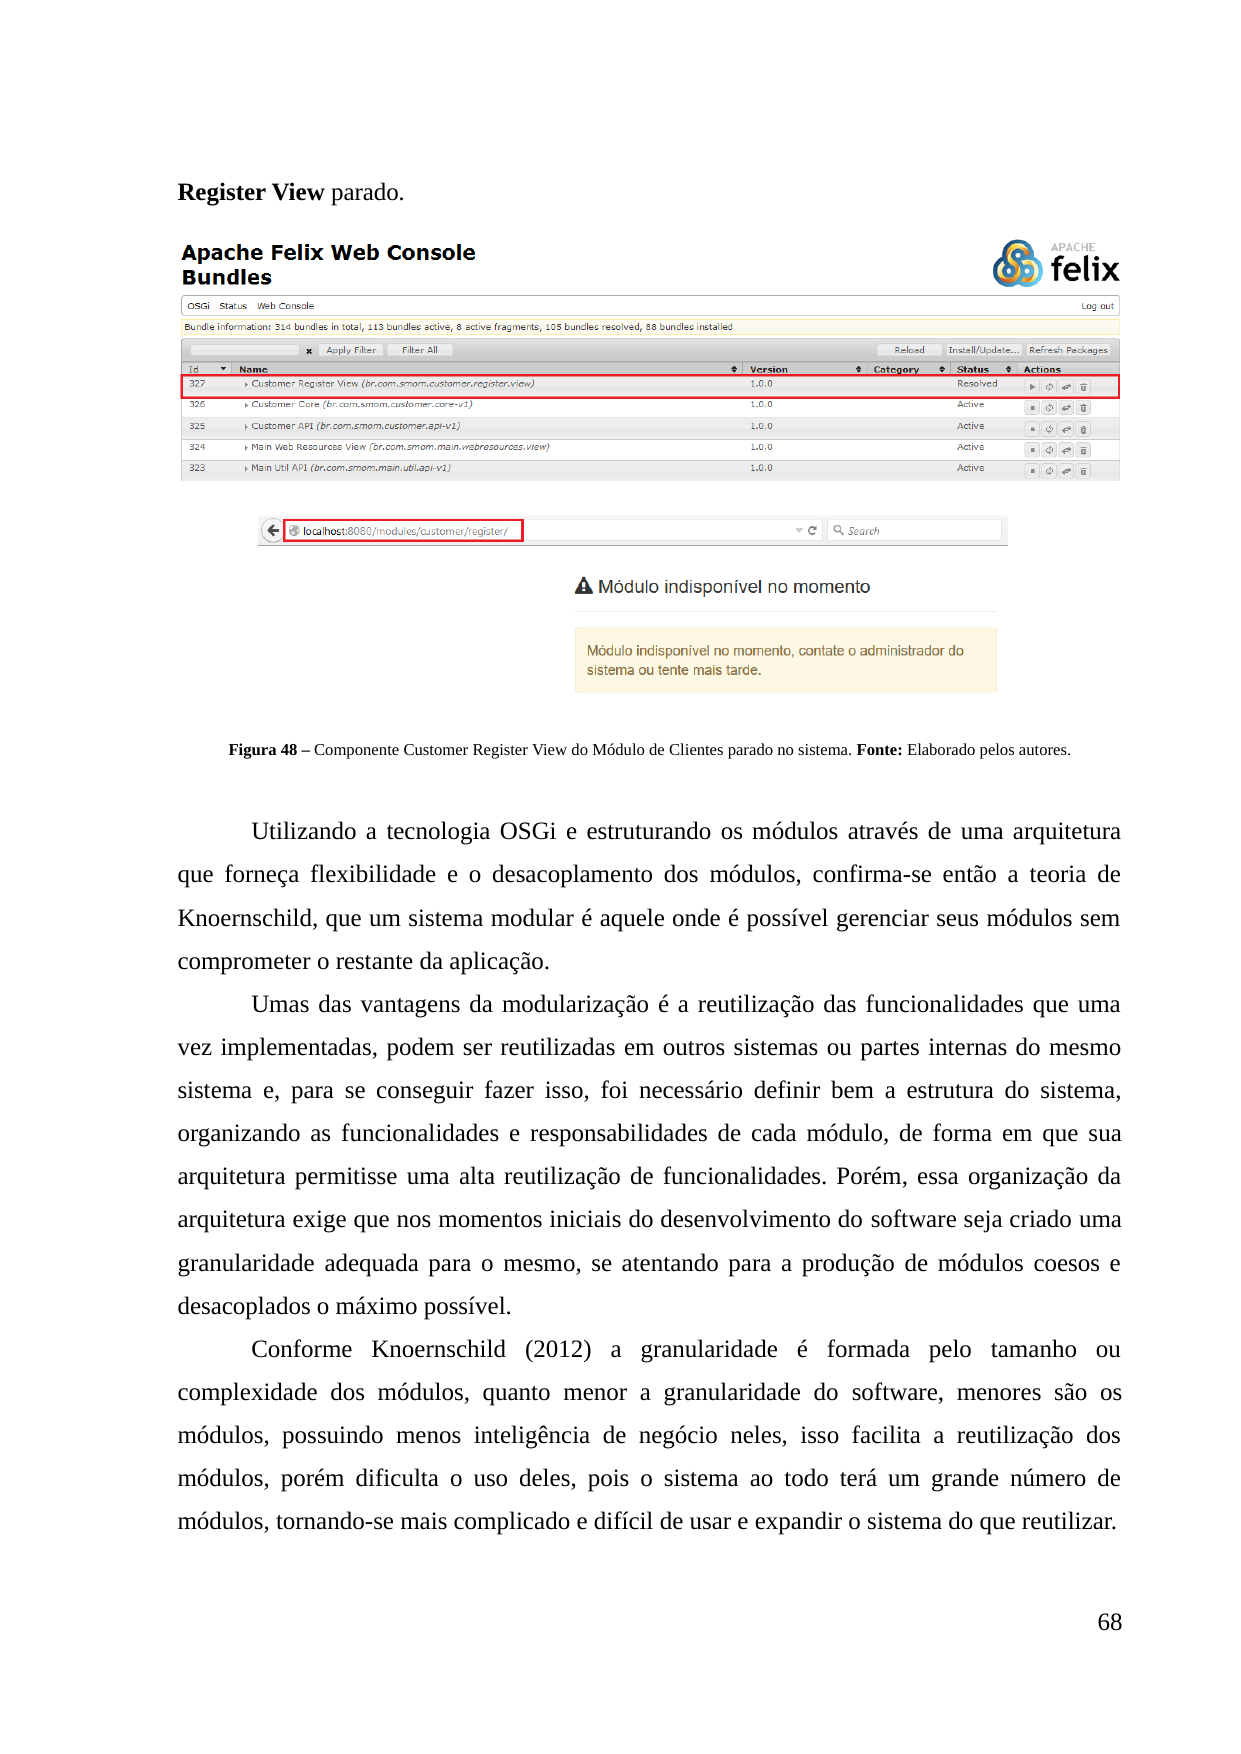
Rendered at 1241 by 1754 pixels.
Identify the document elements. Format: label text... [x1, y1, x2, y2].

text Umas das vantagens da modularização é a reutilização das funcionalidades que uma vez implementadas, podem ser reutilizadas em outros sistemas ou partes internas do mesmo sistema e, para se conseguir fazer isso, foi necessário definir bem a estrutura do sistema, organizando as funcionalidades e responsabilidades de cada módulo, de forma em que sua arquitetura permitisse uma alta reutilização de funcionalidades. Porém, essa organização da arquitetura exige que nos momentos iniciais do desenvolvimento do software seja criado uma granularidade adequada para o mesmo, se atentando para a produção de módulos coesos e desacoplados o máximo possível. [177, 989, 1122, 1319]
text Utilizando a tecnologia OSGi e estruturando os módulos através de uma arquitetura que forneça flexibilidade e o desacoplamento dos módulos, confirma-se então a teoria de Knoernschild, que um sistema modular é aquele onde é possível gerenciar seus módulos sem comprometer o restante da aplicação. [177, 816, 1122, 974]
text Register View parado. [177, 177, 1122, 206]
text Conforme Knoernschild (2012) a granularidade é formada pelo tamanho ou complexidade dos módulos, quanto menor a granularidade do software, menores são os módulos, possuindo menos inteligência de negócio neles, isso facilita a reutilização dos módulos, porém dificulta o uso deles, pois o sistema ao todo terá um grande número de módulos, tornando-se mais complicado e difícil de usar e expandir o sistema do que reutilizar. [177, 1334, 1122, 1535]
picture [177, 220, 1123, 740]
text Figura 48 – Componente Customer Register View do Módulo de Clientes parado no sistema. Fonte: Elaborado pelos autores. [177, 740, 1122, 759]
